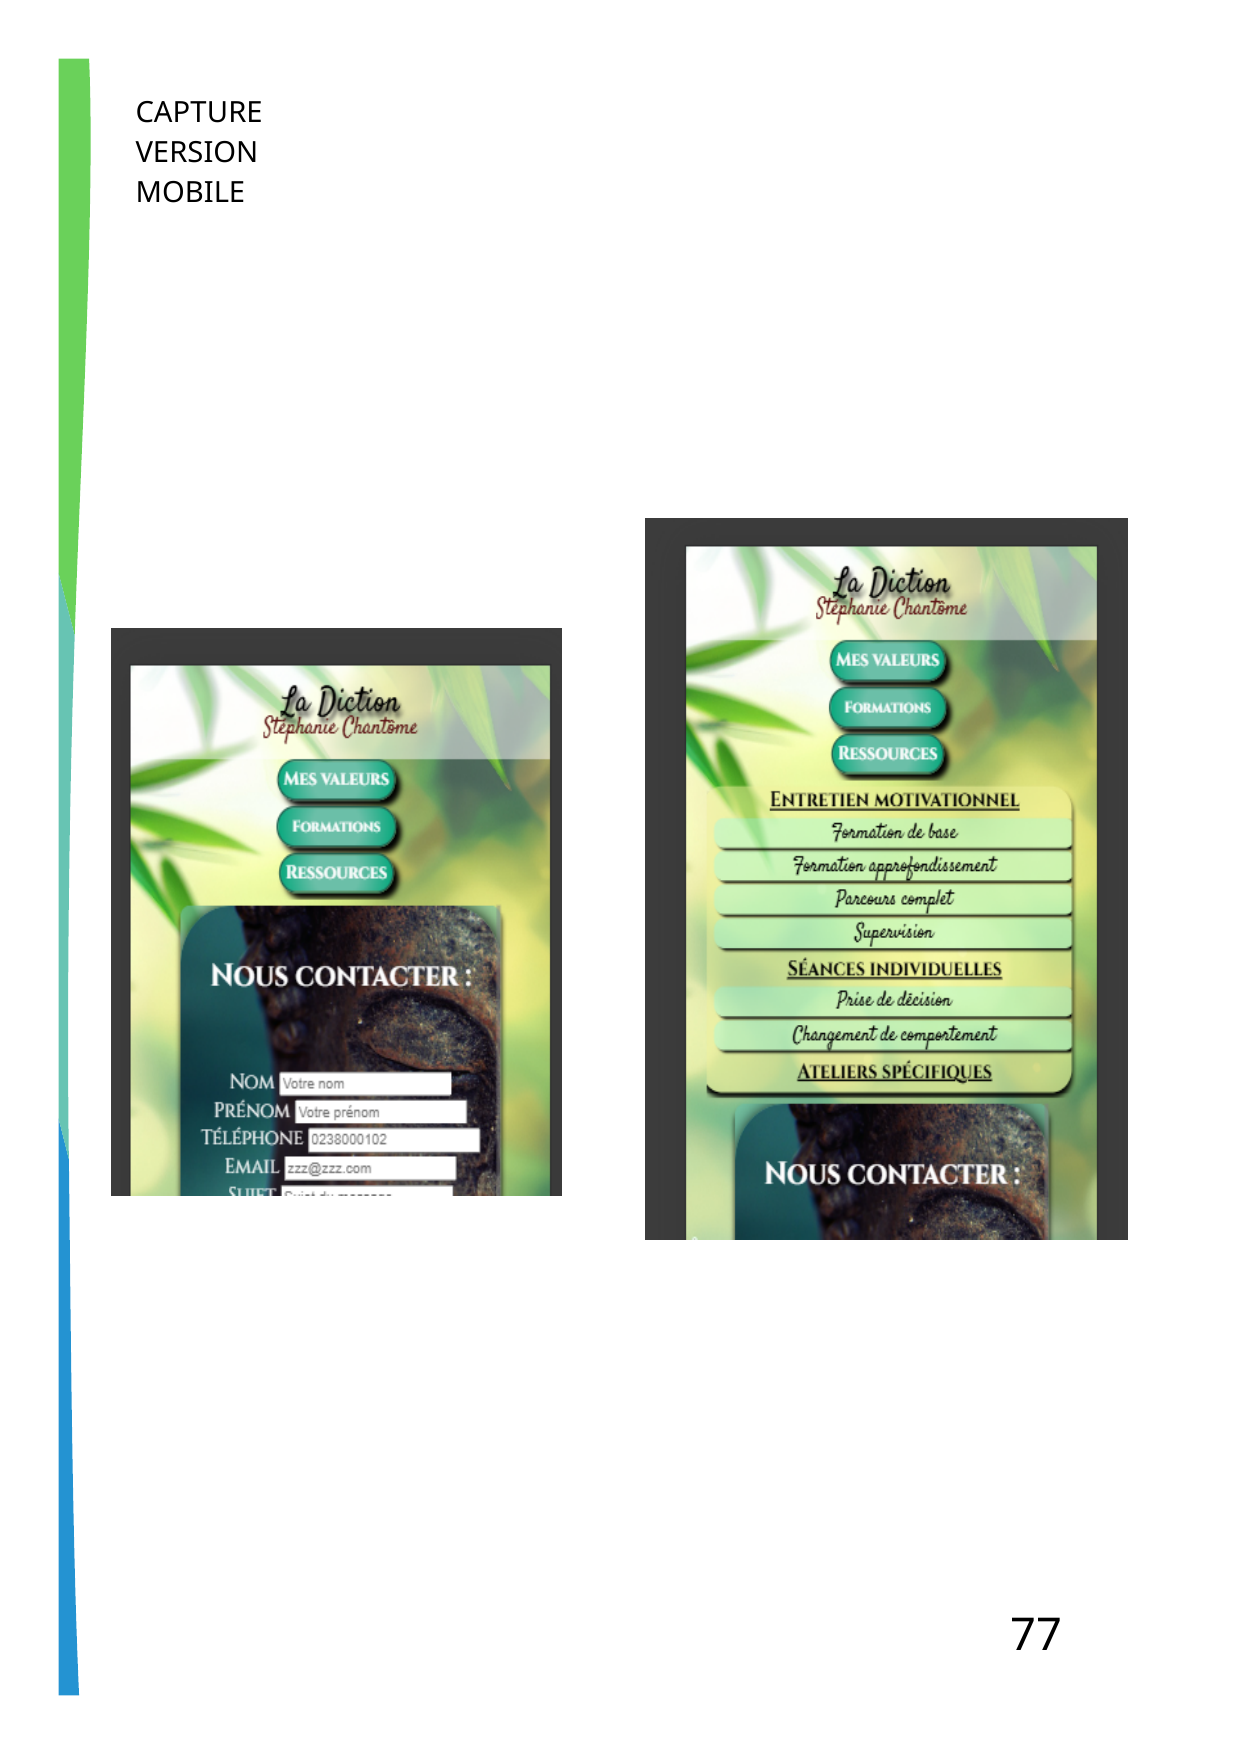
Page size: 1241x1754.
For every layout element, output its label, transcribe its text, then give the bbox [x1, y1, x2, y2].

picture [111, 628, 562, 1196]
text_box [996, 1595, 1241, 1696]
picture [645, 518, 1128, 1240]
text_box CAPTURE VERSION MOBILE [120, 84, 325, 266]
